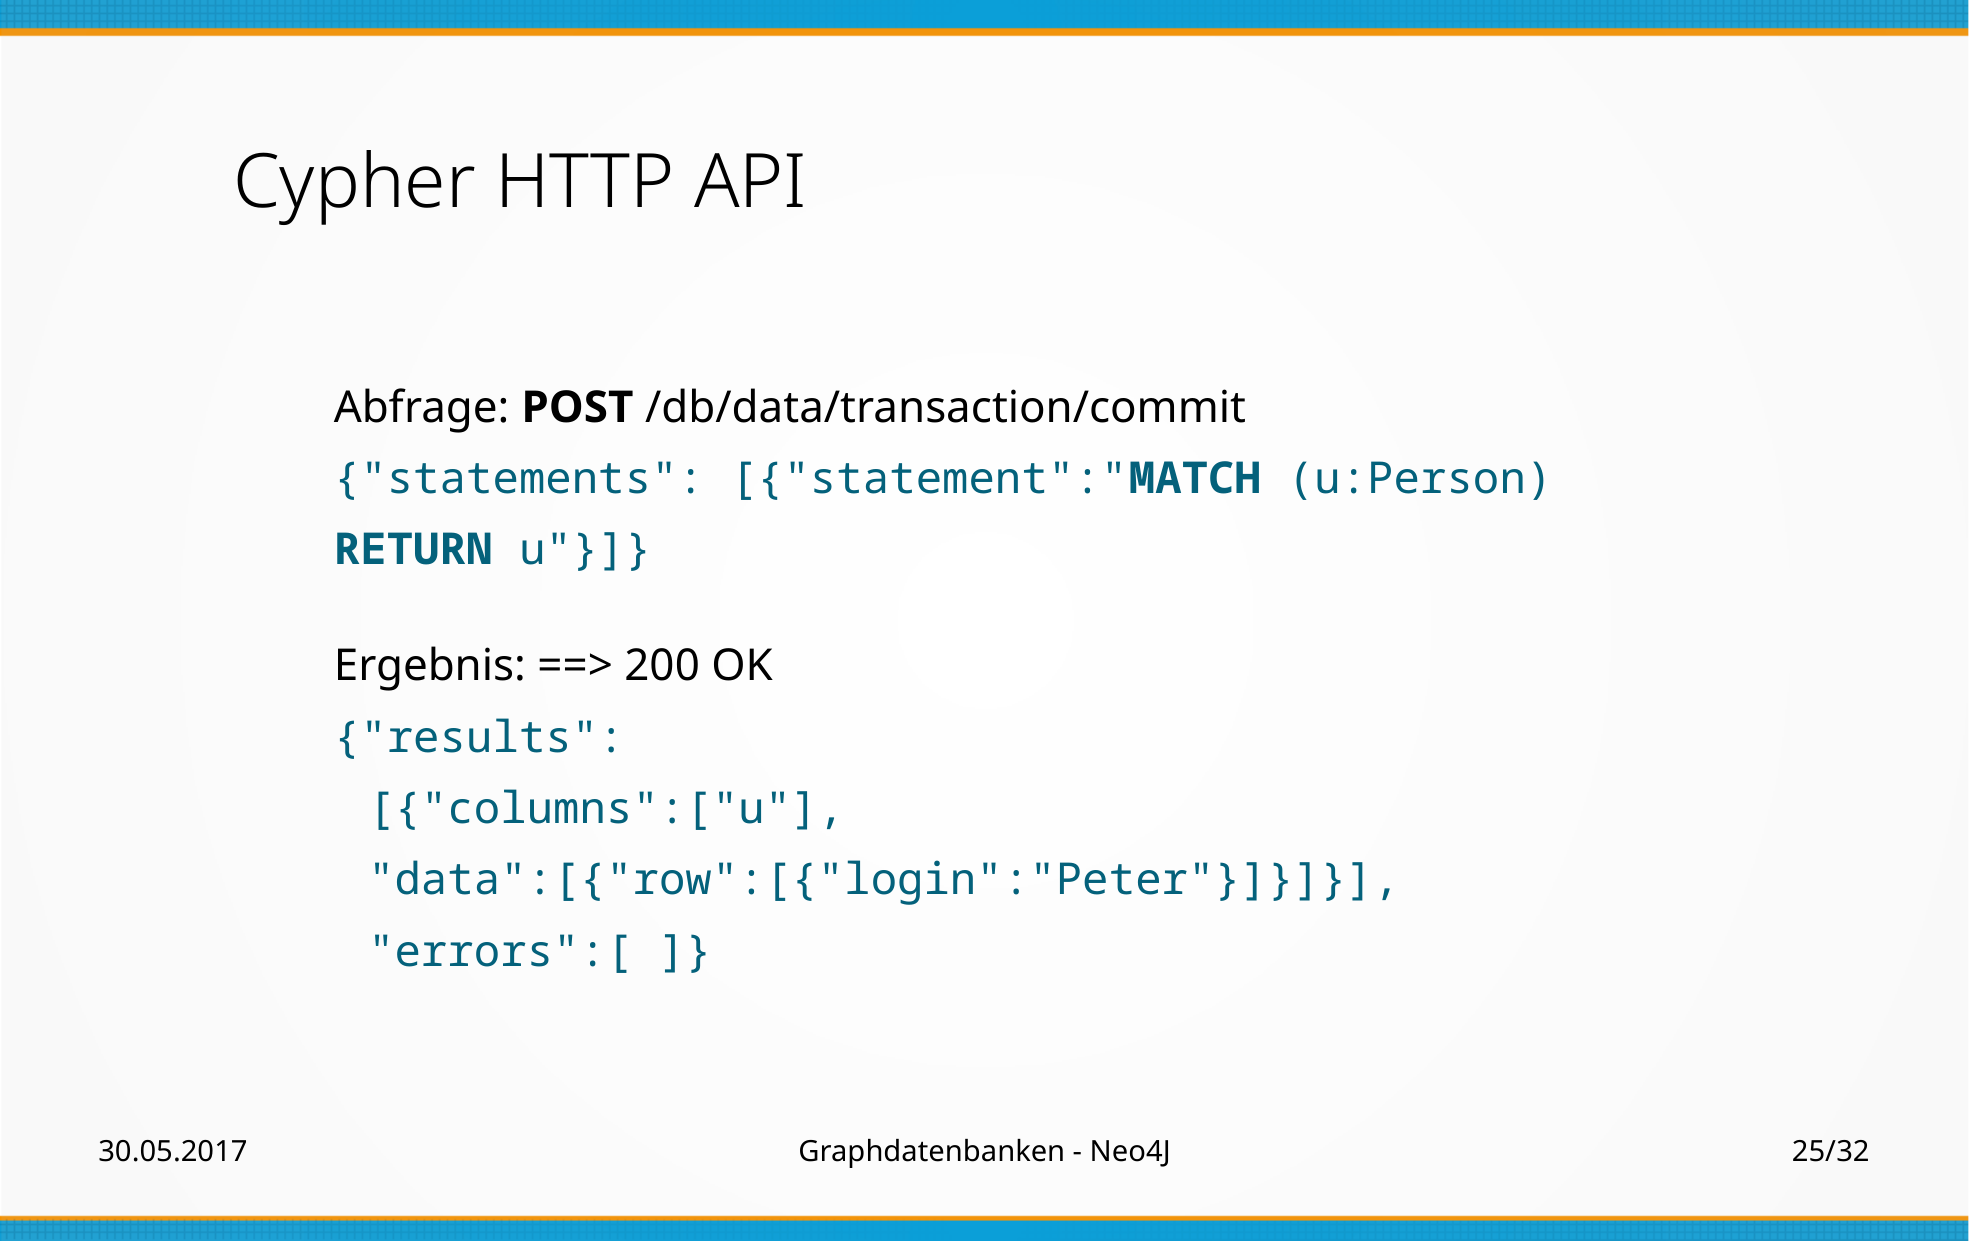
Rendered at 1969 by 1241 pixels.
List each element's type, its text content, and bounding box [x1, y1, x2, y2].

list Abfrage: POST /db/data/transaction/commit {"statements": [{"statement":"MATCH (u:Person) RETURN u"}]} Ergebnis: ==> 200 OK {"results": [{"columns":["u"], "data":[{"row":[{"login":"Peter"}]}]}], "errors":[ ]} [300, 375, 1852, 980]
picture [0, 0, 1969, 1241]
title Cypher HTTP API [233, 75, 1621, 283]
